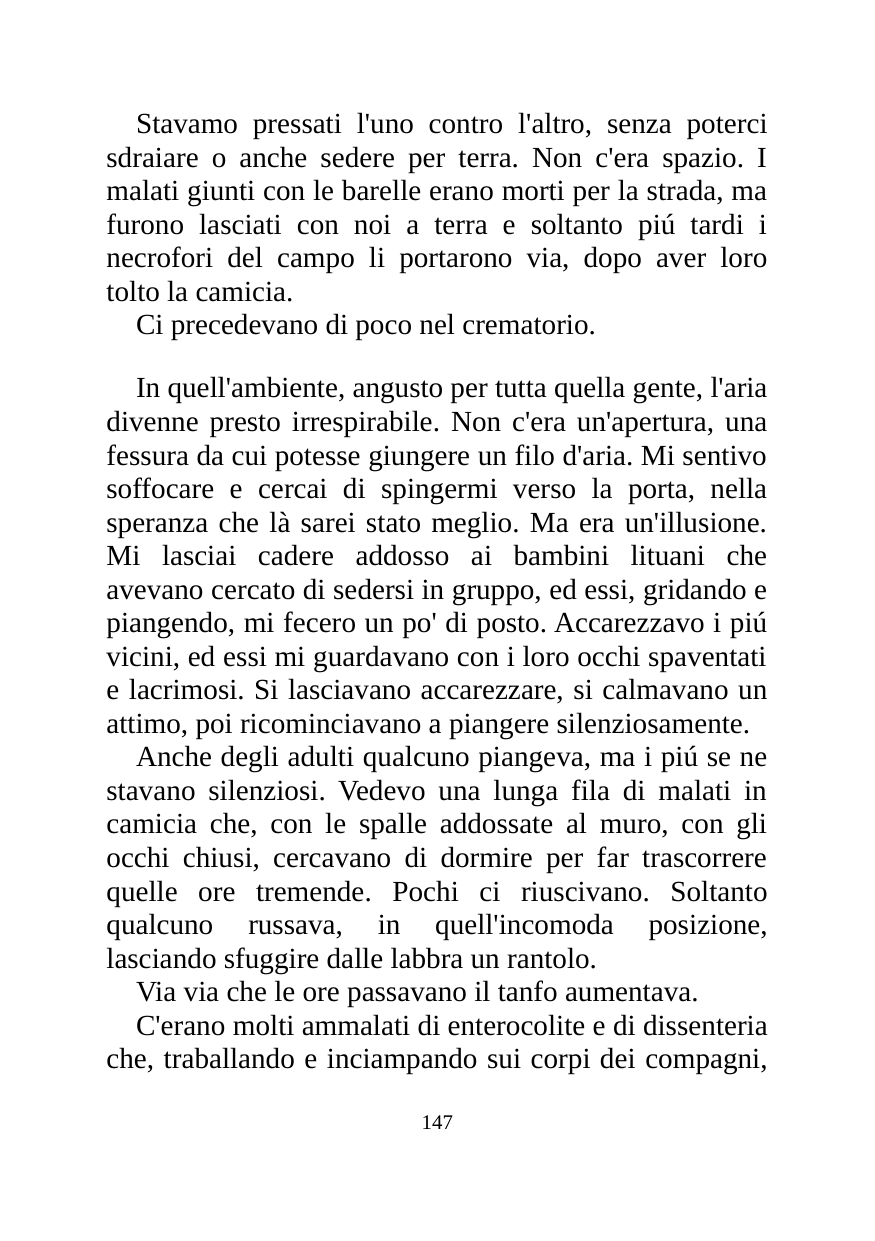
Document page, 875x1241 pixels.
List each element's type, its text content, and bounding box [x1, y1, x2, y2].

text Stavamo pressati l'uno contro l'altro, senza poterci sdraiare o anche sedere per terra. Non c'era spazio. I malati giunti con le barelle erano morti per la strada, ma furono lasciati con noi a terra e soltanto piú tardi i necrofori del campo li portarono via, dopo aver loro tolto la camicia. [106, 106, 768, 307]
text C'erano molti ammalati di enterocolite e di dissenteria che, traballando e inciampando sui corpi dei compagni, [106, 1008, 768, 1075]
text Anche degli adulti qualcuno piangeva, ma i piú se ne stavano silenziosi. Vedevo una lunga fila di malati in camicia che, con le spalle addossate al muro, con gli occhi chiusi, cercavano di dormire per far trascorrere quelle ore tremende. Pochi ci riuscivano. Soltanto qualcuno russava, in quell'incomoda posizione, lasciando sfuggire dalle labbra un rantolo. [106, 739, 768, 974]
text Ci precedevano di poco nel crematorio. [106, 307, 768, 341]
text In quell'ambiente, angusto per tutta quella gente, l'aria divenne presto irrespirabile. Non c'era un'apertura, una fessura da cui potesse giungere un filo d'aria. Mi sentivo soffocare e cercai di spingermi verso la porta, nella speranza che là sarei stato meglio. Ma era un'illusione. Mi lasciai cadere addosso ai bambini lituani che avevano cercato di sedersi in gruppo, ed essi, gridando e piangendo, mi fecero un po' di posto. Accarezzavo i piú vicini, ed essi mi guardavano con i loro occhi spaventati e lacrimosi. Si lasciavano accarezzare, si calmavano un attimo, poi ricominciavano a piangere silenziosamente. [106, 371, 768, 739]
text Via via che le ore passavano il tanfo aumentava. [106, 974, 768, 1008]
